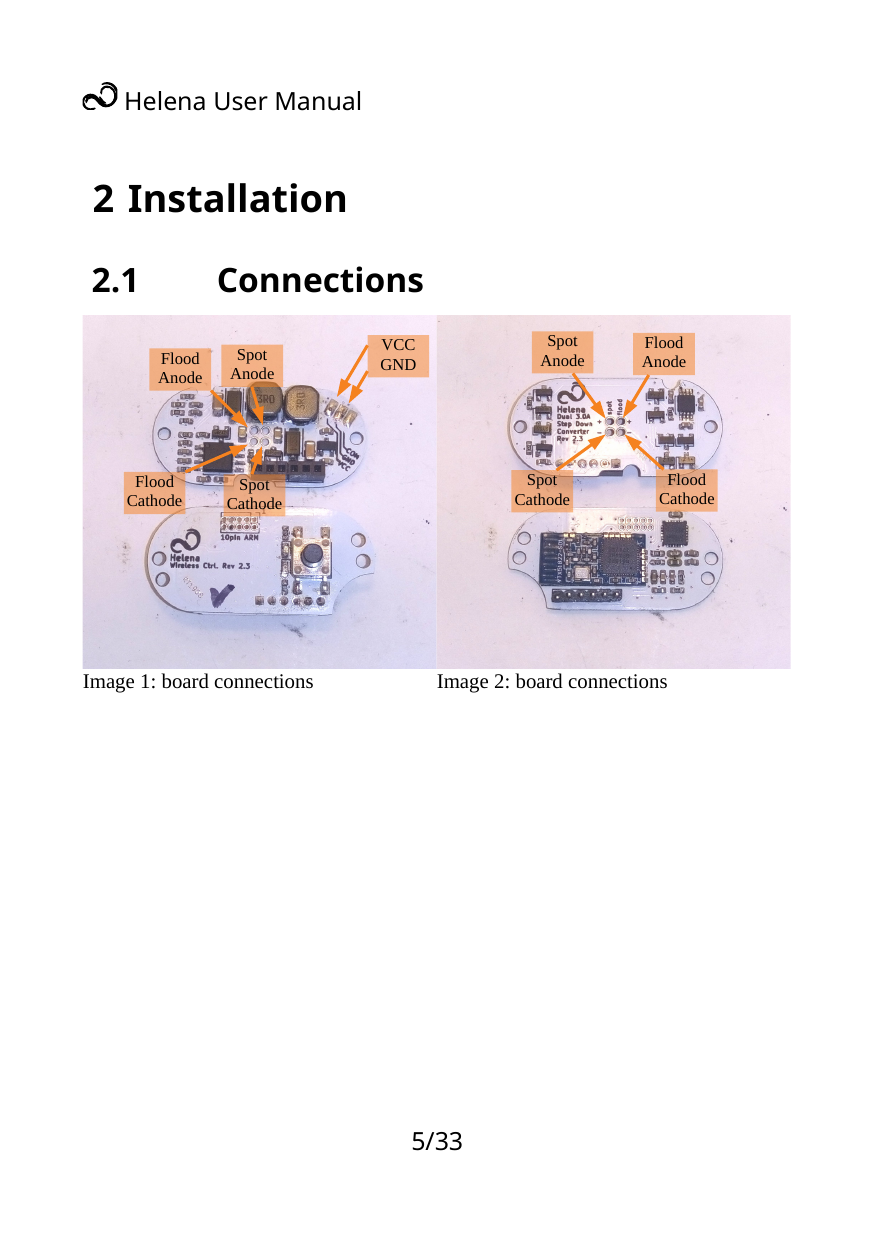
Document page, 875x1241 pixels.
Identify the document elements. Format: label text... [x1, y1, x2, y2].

subtitle Connections [83, 257, 791, 302]
text Image 2: board connections [437, 669, 791, 693]
picture [82, 315, 791, 669]
subtitle Installation [83, 172, 791, 223]
text Image 1: board connections [83, 669, 437, 693]
